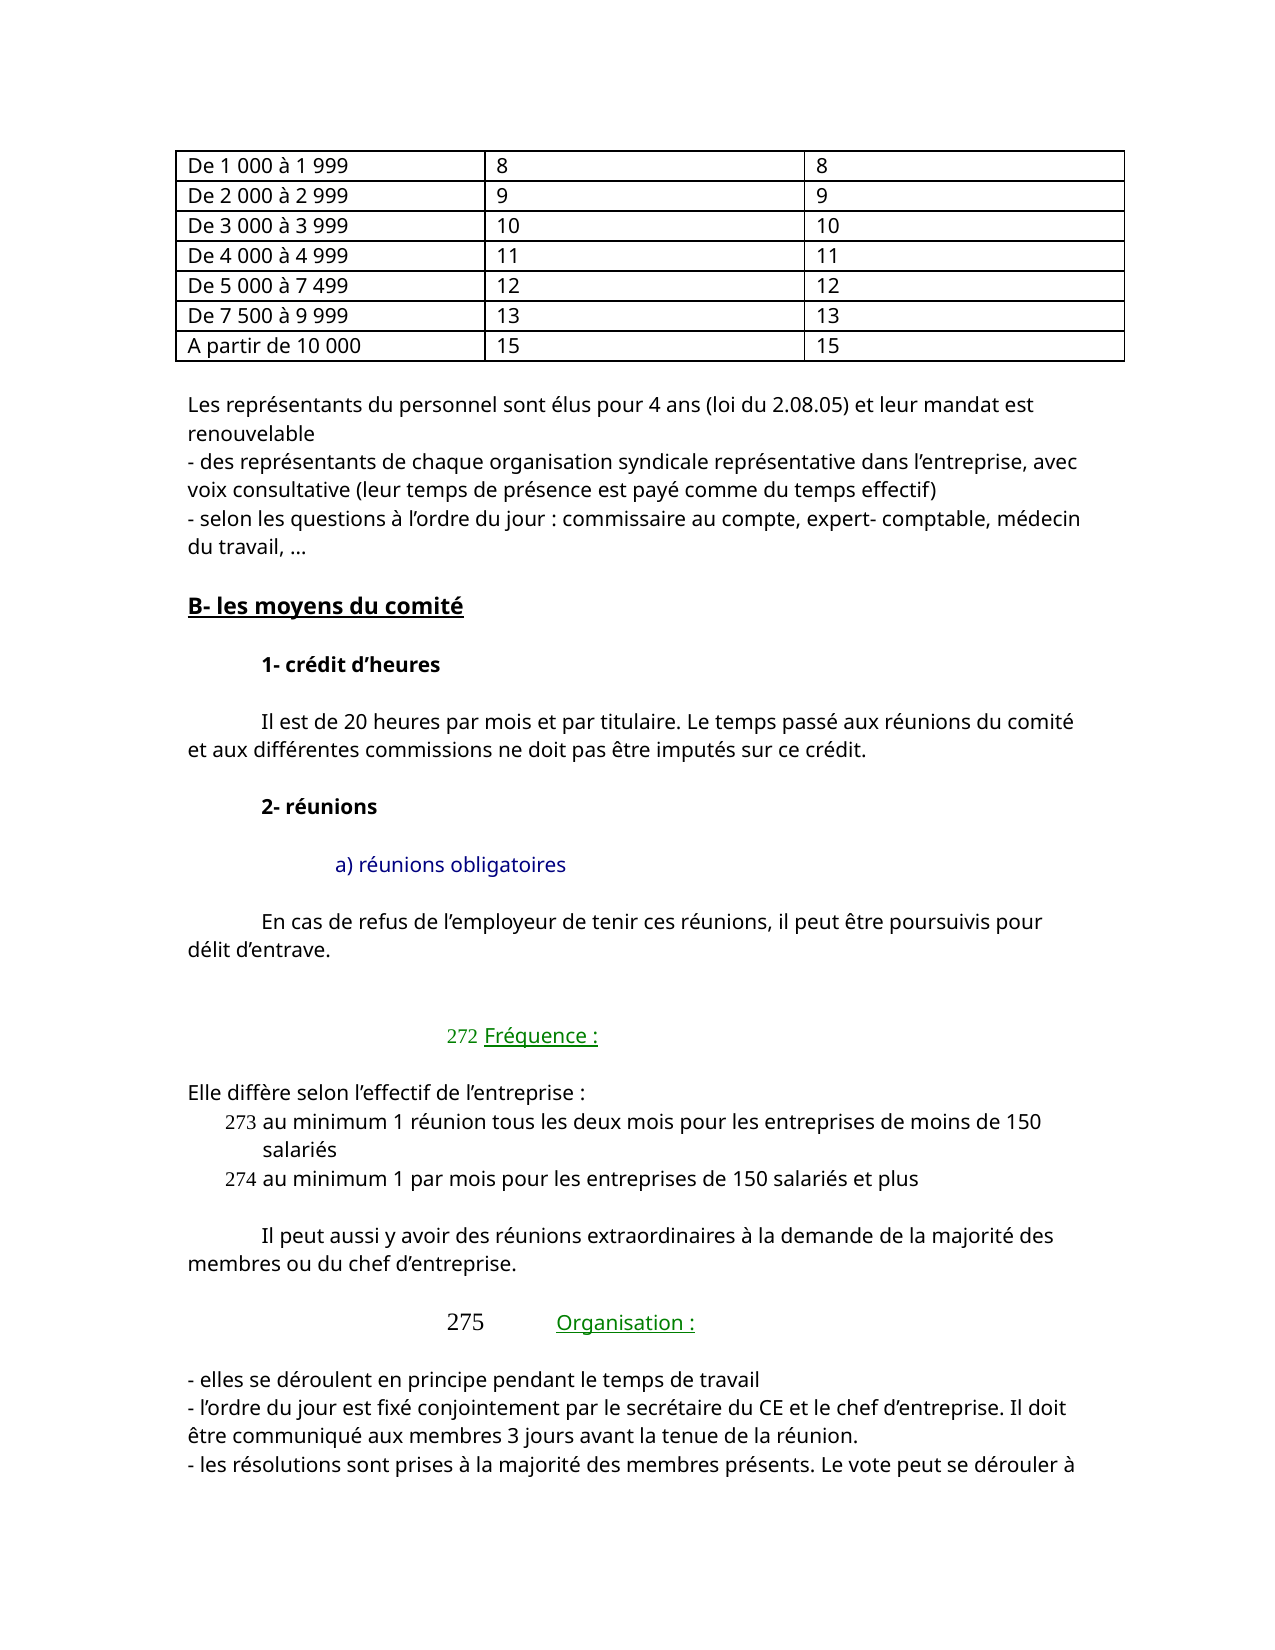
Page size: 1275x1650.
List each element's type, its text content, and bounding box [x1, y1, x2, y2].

text a) réunions obligatoires [261, 850, 1087, 878]
table_cell 11 [486, 242, 804, 270]
table_cell 12 [805, 272, 1124, 300]
table_cell 8 [486, 152, 804, 180]
table_cell 9 [486, 182, 804, 210]
table_cell De 4 000 à 4 999 [177, 242, 484, 270]
table_cell 12 [486, 272, 804, 300]
text Il peut aussi y avoir des réunions extraordinaires à la demande de la majorité des membres ou du chef d’entreprise. [187, 1221, 1087, 1278]
text - les résolutions sont prises à la majorité des membres présents. Le vote peut se dérouler à [187, 1450, 1087, 1478]
table_cell 10 [805, 212, 1124, 240]
table_cell 11 [805, 242, 1124, 270]
text Il est de 20 heures par mois et par titulaire. Le temps passé aux réunions du comité et aux différentes commissions ne doit pas être imputés sur ce crédit. [187, 707, 1087, 764]
text - l’ordre du jour est fixé conjointement par le secrétaire du CE et le chef d’entreprise. Il doit être communiqué aux membres 3 jours avant la tenue de la réunion. [187, 1393, 1087, 1450]
table_cell 8 [805, 152, 1124, 180]
text 1- crédit d’heures [187, 650, 1087, 678]
list au minimum 1 par mois pour les entreprises de 150 salariés et plus [225, 1164, 1087, 1192]
table_cell 13 [486, 302, 804, 330]
table_cell 10 [486, 212, 804, 240]
table_cell A partir de 10 000 [177, 332, 484, 360]
text - des représentants de chaque organisation syndicale représentative dans l’entreprise, avec voix consultative (leur temps de présence est payé comme du temps effectif) [187, 447, 1087, 504]
table_cell De 3 000 à 3 999 [177, 212, 484, 240]
text Les représentants du personnel sont élus pour 4 ans (loi du 2.08.05) et leur mandat est renouvelable [187, 390, 1087, 447]
text En cas de refus de l’employeur de tenir ces réunions, il peut être poursuivis pour délit d’entrave. [187, 907, 1087, 964]
text - elles se déroulent en principe pendant le temps de travail [187, 1365, 1087, 1393]
list Fréquence : [447, 1021, 1087, 1050]
table_cell 15 [486, 332, 804, 360]
table_cell De 5 000 à 7 499 [177, 272, 484, 300]
table_cell De 7 500 à 9 999 [177, 302, 484, 330]
text - selon les questions à l’ordre du jour : commissaire au compte, expert- comptable, médecin du travail, … [187, 504, 1087, 561]
text Elle diffère selon l’effectif de l’entreprise : [187, 1078, 1087, 1107]
table_cell 15 [805, 332, 1124, 360]
text 2- réunions [187, 792, 1087, 821]
table_cell De 1 000 à 1 999 [177, 152, 484, 180]
list Organisation : [447, 1307, 1087, 1336]
table_cell 9 [805, 182, 1124, 210]
table_cell De 2 000 à 2 999 [177, 182, 484, 210]
table_cell 13 [805, 302, 1124, 330]
list au minimum 1 réunion tous les deux mois pour les entreprises de moins de 150 salariés [225, 1107, 1087, 1164]
text B- les moyens du comité [187, 590, 1087, 621]
